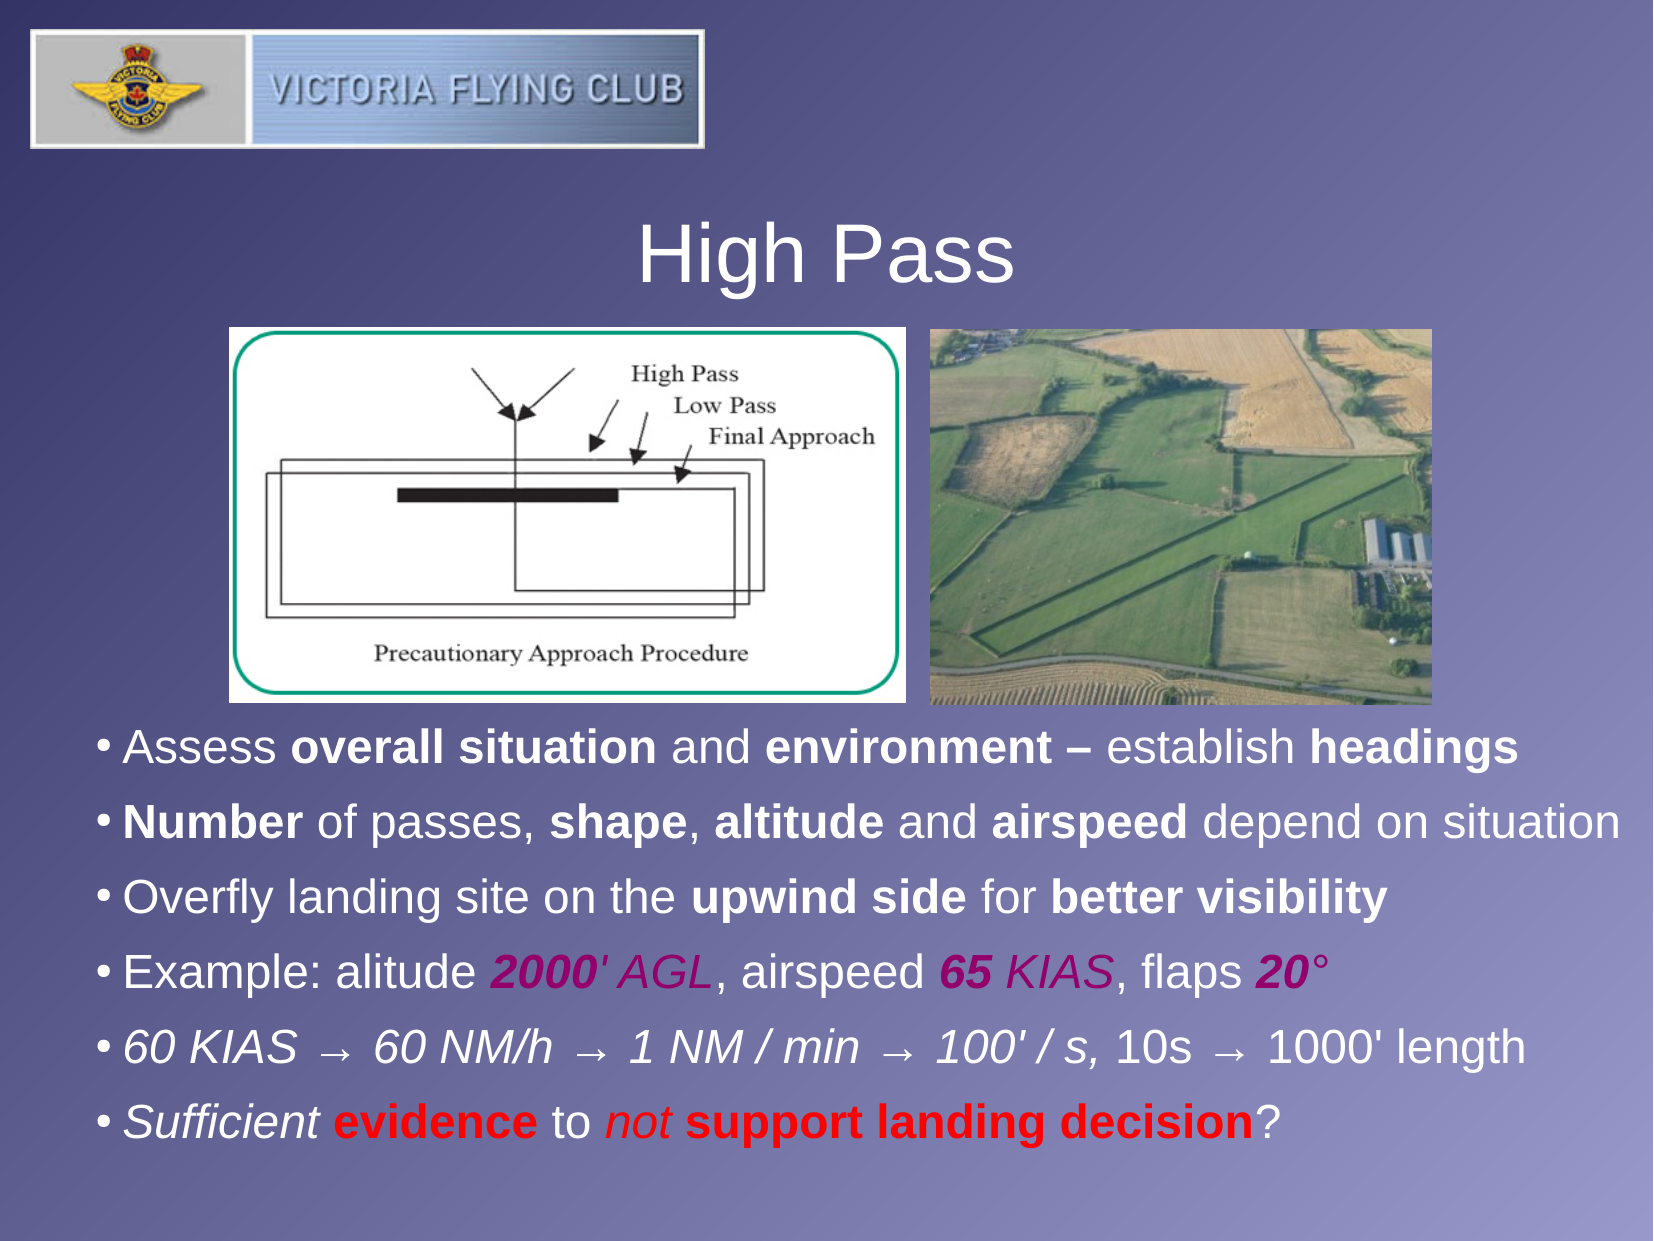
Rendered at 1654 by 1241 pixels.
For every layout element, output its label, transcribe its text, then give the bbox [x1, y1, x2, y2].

list Assess overall situation and environment – establish headings Number of passes, shape, altitude and airspeed depend on situation Overfly landing site on the upwind side for better visibility Example: alitude 2000' AGL, airspeed 65 KIAS, flaps 20° 60 KIAS → 60 NM/h → 1 NM / min → 100' / s, 10s → 1000' length Sufficient evidence to not support landing decision? [82, 720, 1636, 1201]
picture [30, 29, 705, 149]
title High Pass [82, 150, 1571, 358]
picture [930, 329, 1432, 706]
picture [229, 327, 906, 703]
